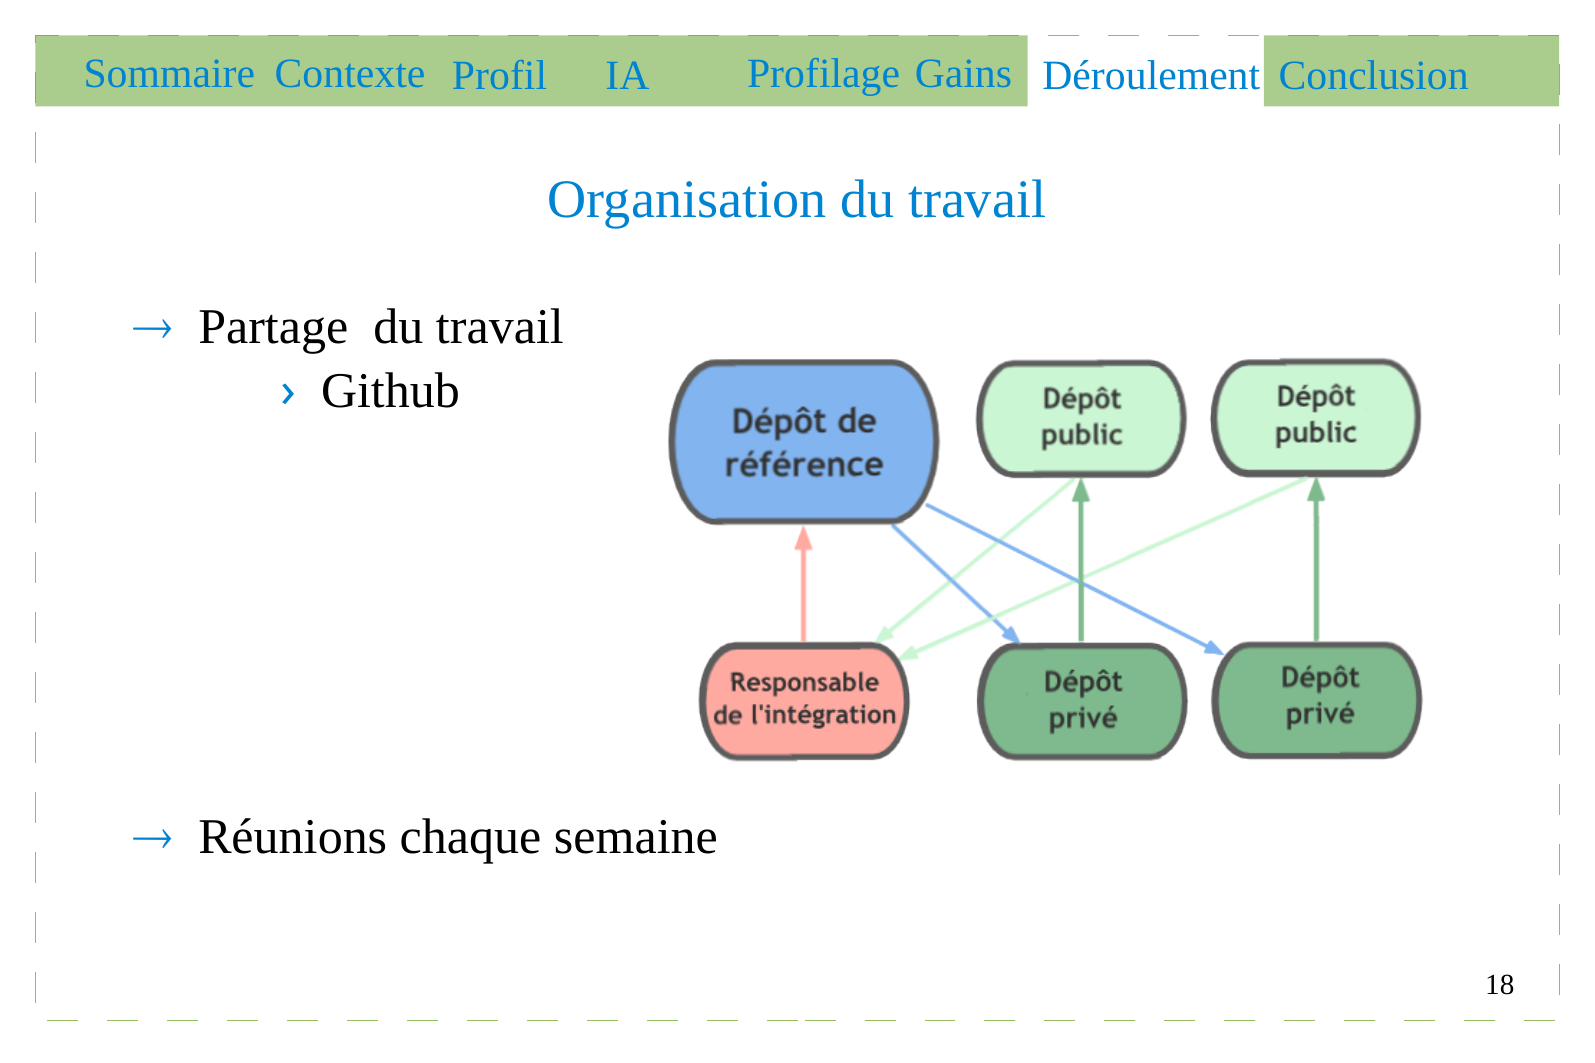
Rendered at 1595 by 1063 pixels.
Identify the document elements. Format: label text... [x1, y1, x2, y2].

text_box Conclusion [1276, 45, 1501, 107]
picture [555, 342, 1465, 785]
text_box ® Partage du travail › Github ® Réunions chaque semaine [118, 291, 1418, 1004]
text_box Déroulement [1027, 45, 1276, 107]
text_box Organisation du travail [35, 161, 1560, 237]
text_box Profil [437, 45, 567, 107]
text_box [1263, 35, 1560, 107]
text_box Gains [934, 42, 1040, 105]
text_box IA [590, 45, 804, 107]
text_box [35, 35, 1028, 107]
text_box Profilage [732, 42, 934, 105]
text_box Sommaire [68, 42, 284, 105]
text_box Contexte [284, 42, 449, 105]
